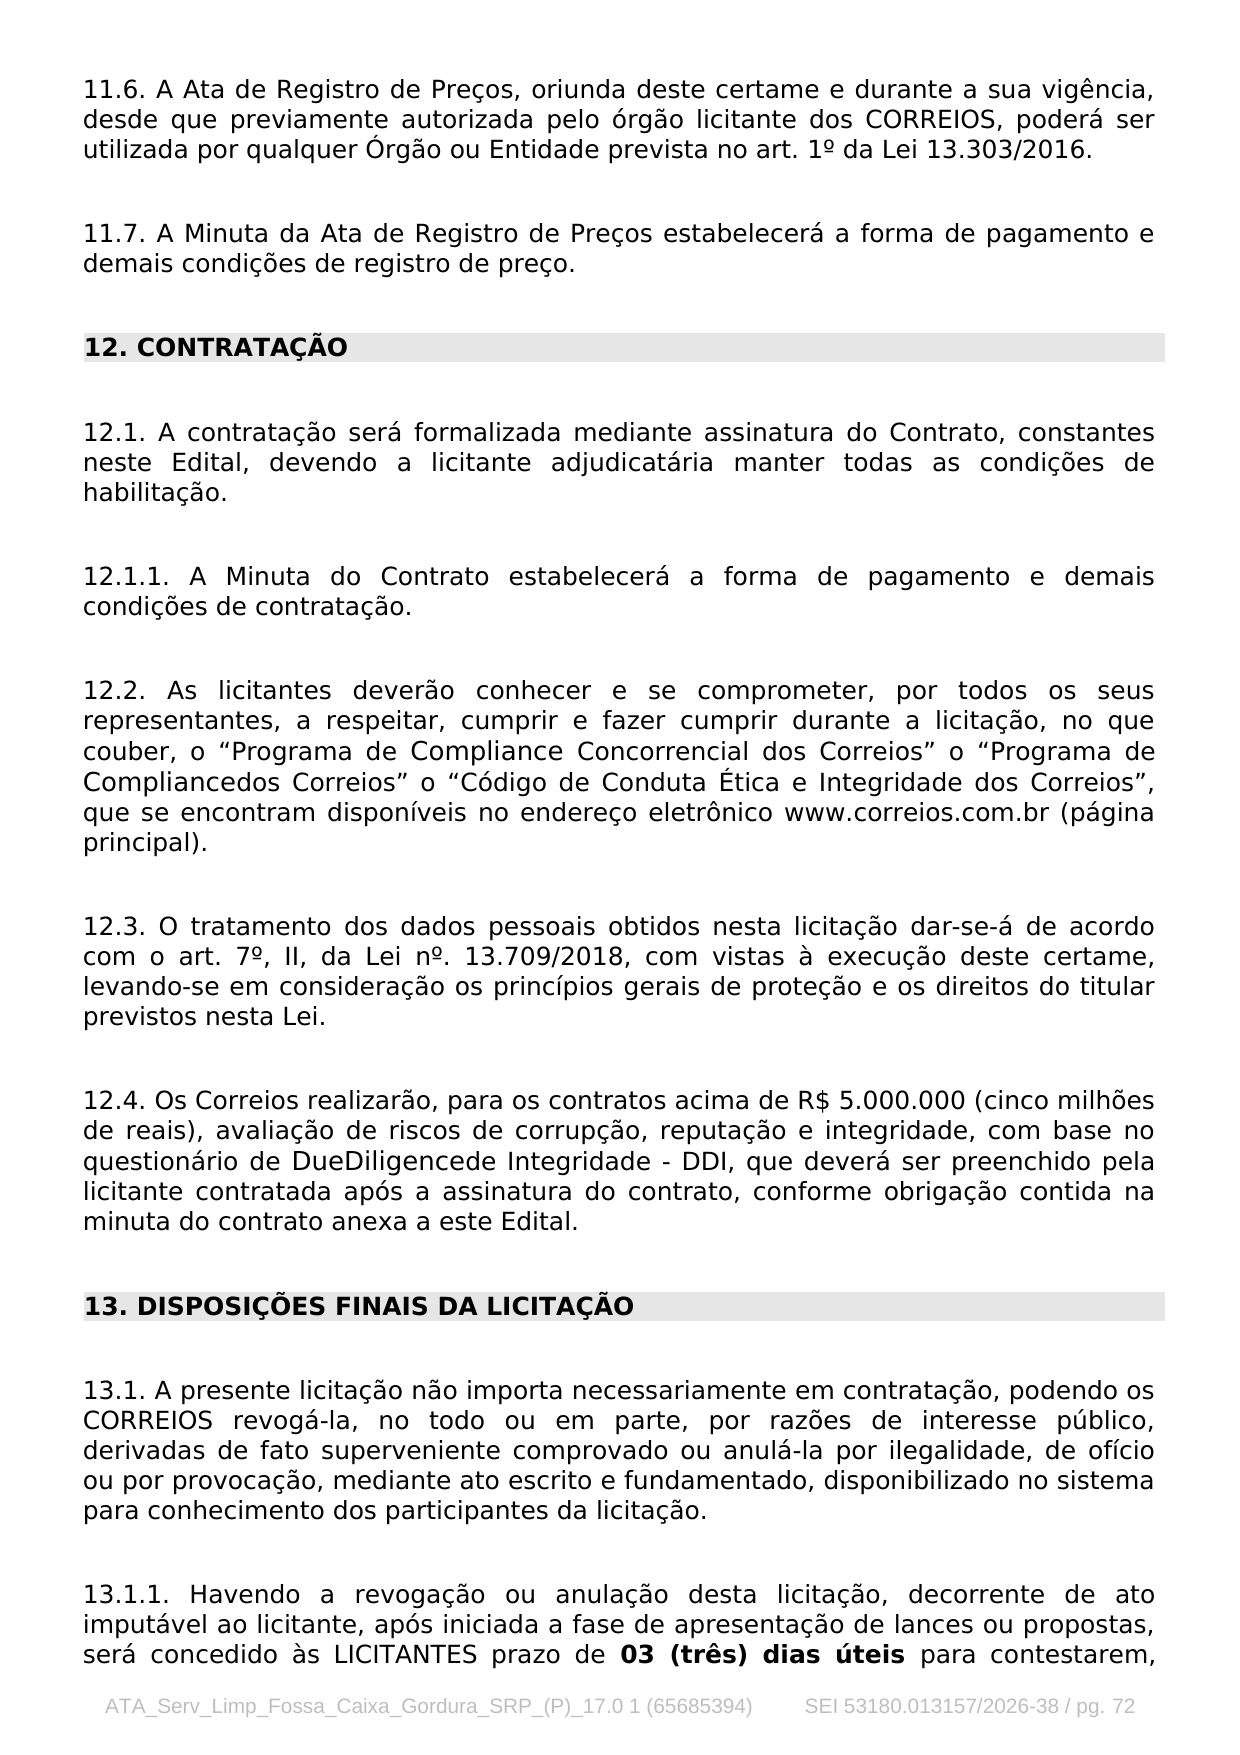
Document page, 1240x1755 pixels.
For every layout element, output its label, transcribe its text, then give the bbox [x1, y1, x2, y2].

text 12.3. O tratamento dos dados pessoais obtidos nesta licitação dar-se-á de acordo com o art. 7º, II, da Lei nº. 13.709/2018, com vistas à execução deste certame, levando-se em consideração os princípios gerais de proteção e os direitos do titular previstos nesta Lei. [83, 912, 1156, 1032]
text 13.1.1. Havendo a revogação ou anulação desta licitação, decorrente de ato imputável ao licitante, após iniciada a fase de apresentação de lances ou propostas, será concedido às LICITANTES prazo de 03 (três) dias úteis para contestarem, [83, 1581, 1156, 1670]
text 11.7. A Minuta da Ata de Registro de Preços estabelecerá a forma de pagamento e demais condições de registro de preço. [83, 219, 1156, 278]
text 12.1. A contratação será formalizada mediante assinatura do Contrato, constantes neste Edital, devendo a licitante adjudicatária manter todas as condições de habilitação. [83, 418, 1156, 507]
text 13.1. A presente licitação não importa necessariamente em contratação, podendo os CORREIOS revogá-la, no todo ou em parte, por razões de interesse público, derivadas de fato superveniente comprovado ou anulá-la por ilegalidade, de ofício ou por provocação, mediante ato escrito e fundamentado, disponibilizado no sistema para conhecimento dos participantes da licitação. [83, 1376, 1156, 1526]
text 12.1.1. A Minuta do Contrato estabelecerá a forma de pagamento e demais condições de contratação. [83, 562, 1156, 621]
text 11.6. A Ata de Registro de Preços, oriunda deste certame e durante a sua vigência, desde que previamente autorizada pelo órgão licitante dos CORREIOS, poderá ser utilizada por qualquer Órgão ou Entidade prevista no art. 1º da Lei 13.303/2016. [83, 75, 1156, 164]
subtitle 12. CONTRATAÇÃO [84, 333, 1165, 362]
text 12.4. Os Correios realizarão, para os contratos acima de R$ 5.000.000 (cinco milhões de reais), avaliação de riscos de corrupção, reputação e integridade, com base no questionário de DueDiligencede Integridade - DDI, que deverá ser preenchido pela licitante contratada após a assinatura do contrato, conforme obrigação contida na minuta do contrato anexa a este Edital. [83, 1086, 1156, 1237]
text 12.2. As licitantes deverão conhecer e se comprometer, por todos os seus representantes, a respeitar, cumprir e fazer cumprir durante a licitação, no que couber, o “Programa de Compliance Concorrencial dos Correios” o “Programa de Compliancedos Correios” o “Código de Conduta Ética e Integridade dos Correios”, que se encontram disponíveis no endereço eletrônico www.correios.com.br (página principal). [83, 676, 1156, 857]
subtitle 13. DISPOSIÇÕES FINAIS DA LICITAÇÃO [84, 1292, 1165, 1321]
